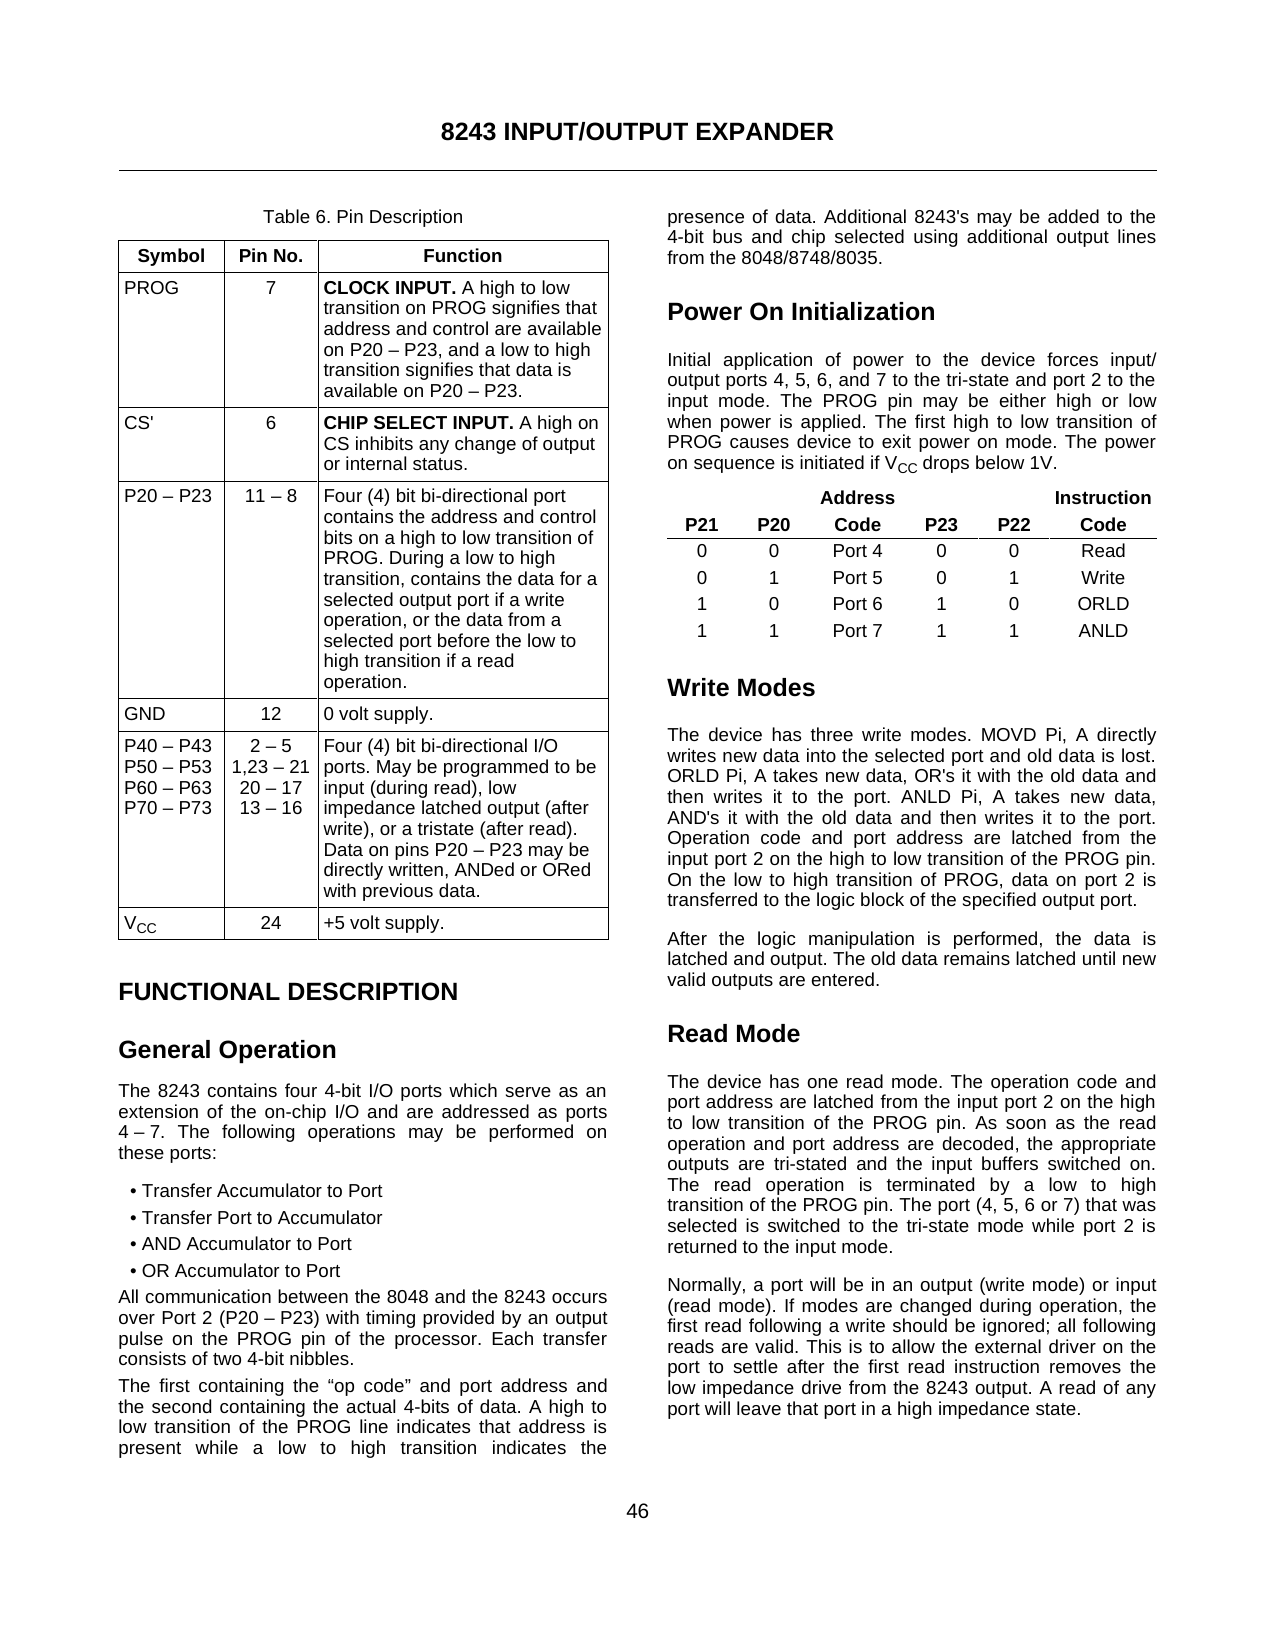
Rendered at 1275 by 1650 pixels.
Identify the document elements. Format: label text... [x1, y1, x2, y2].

table_cell P22 [979, 512, 1049, 538]
table_cell Four (4) bit bi-directional port contains the address and control bits on a high to low transition of PROG. During a low to high transition, contains the data for a selected output port if a write operation, or the data from a selected port before the low to high transition if a read operation. [319, 482, 608, 698]
text presence of data. Additional 8243's may be added to the 4-bit bus and chip selected using additional output lines from the 8048/8748/8035. [667, 207, 1157, 268]
list Transfer Port to Accumulator [130, 1208, 608, 1228]
table_cell 6 [225, 408, 317, 481]
table_cell 0 [904, 539, 978, 565]
text Initial application of power to the device forces input/ output ports 4, 5, 6, and 7 to the tri-state and port 2 to the input mode. The PROG pin may be either high or low when power is applied. The first high to low transition of PROG causes device to exit power on mode. The power on sequence is initiated if VCC drops below 1V. [667, 350, 1157, 473]
table_cell P40 – P43 P50 – P53 P60 – P63 P70 – P73 [119, 732, 224, 907]
table_cell Code [1050, 512, 1157, 538]
table_cell 0 [737, 539, 811, 565]
table_cell P20 – P23 [119, 482, 224, 698]
table_cell Port 5 [811, 565, 904, 591]
text After the logic manipulation is performed, the data is latched and output. The old data remains latched until new valid outputs are entered. [667, 928, 1157, 990]
table_cell Port 4 [811, 539, 904, 565]
table_cell 11 – 8 [225, 482, 317, 698]
table_cell +5 volt supply. [319, 908, 608, 939]
table_header [904, 485, 978, 512]
text The first containing the “op code” and port address and the second containing the actual 4-bits of data. A high to low transition of the PROG line indicates that address is present while a low to high transition indicates the [118, 1376, 608, 1458]
table_cell 0 [667, 539, 737, 565]
table_cell CLOCK INPUT. A high to low transition on PROG signifies that address and control are available on P20 – P23, and a low to high transition signifies that data is available on P20 – P23. [319, 273, 608, 407]
table_header [667, 485, 737, 512]
list AND Accumulator to Port [130, 1234, 608, 1255]
table_cell 2 – 5 1,23 – 21 20 – 17 13 – 16 [225, 732, 317, 907]
table_cell 0 volt supply. [319, 699, 608, 731]
table_cell P20 [737, 512, 811, 538]
table_cell 0 [737, 591, 811, 618]
table_cell Port 7 [811, 618, 904, 644]
table_header Instruction [1050, 485, 1157, 512]
table_cell 1 [979, 565, 1049, 591]
table_cell CS' [119, 408, 224, 481]
table_cell 0 [979, 539, 1049, 565]
table_cell GND [119, 699, 224, 731]
table_header Pin No. [225, 241, 317, 272]
table_cell ORLD [1050, 591, 1157, 618]
text Read Mode [667, 1020, 1157, 1048]
text The device has one read mode. The operation code and port address are latched from the input port 2 on the high to low transition of the PROG pin. As soon as the read operation and port address are decoded, the appropriate outputs are tri-stated and the input buffers switched on. The read operation is terminated by a low to high transition of the PROG pin. The port (4, 5, 6 or 7) that was selected is switched to the tri-state mode while port 2 is returned to the input mode. [667, 1072, 1157, 1257]
text Write Modes [667, 673, 1157, 702]
text Table 6. Pin Description [118, 207, 608, 227]
table_header Function [319, 241, 608, 272]
table_cell 1 [904, 591, 978, 618]
table_cell 1 [667, 591, 737, 618]
table_cell 1 [737, 565, 811, 591]
table_cell Four (4) bit bi-directional I/O ports. May be programmed to be input (during read), low impedance latched output (after write), or a tristate (after read). Data on pins P20 – P23 may be directly written, ANDed or ORed with previous data. [319, 732, 608, 907]
list Transfer Accumulator to Port [130, 1181, 608, 1202]
table_cell Read [1050, 539, 1157, 565]
table_cell 7 [225, 273, 317, 407]
table_cell 1 [667, 618, 737, 644]
table_cell 24 [225, 908, 317, 939]
text The 8243 contains four 4-bit I/O ports which serve as an extension of the on-chip I/O and are addressed as ports 4 – 7. The following operations may be performed on these ports: [118, 1081, 608, 1163]
table_cell Port 6 [811, 591, 904, 618]
table_cell 12 [225, 699, 317, 731]
table_cell P23 [904, 512, 978, 538]
table_cell 0 [667, 565, 737, 591]
table_header [737, 485, 811, 512]
text All communication between the 8048 and the 8243 occurs over Port 2 (P20 – P23) with timing provided by an output pulse on the PROG pin of the processor. Each transfer consists of two 4-bit nibbles. [118, 1287, 608, 1370]
table_cell 0 [904, 565, 978, 591]
text The device has three write modes. MOVD Pi, A directly writes new data into the selected port and old data is lost. ORLD Pi, A takes new data, OR's it with the old data and then writes it to the port. ANLD Pi, A takes new data, AND's it with the old data and then writes it to the port. Operation code and port address are latched from the input port 2 on the high to low transition of the PROG pin. On the low to high transition of PROG, data on port 2 is transferred to the logic block of the specified output port. [667, 725, 1157, 911]
table_header [979, 485, 1049, 512]
table_header Symbol [119, 241, 224, 272]
text General Operation [118, 1035, 608, 1063]
table_cell 1 [979, 618, 1049, 644]
table_cell CHIP SELECT INPUT. A high on CS inhibits any change of output or internal status. [319, 408, 608, 481]
text FUNCTIONAL DESCRIPTION [118, 978, 608, 1006]
table_cell P21 [667, 512, 737, 538]
table_cell Write [1050, 565, 1157, 591]
list OR Accumulator to Port [130, 1261, 608, 1282]
table_cell VCC [119, 908, 224, 939]
table_cell 0 [979, 591, 1049, 618]
table_cell Code [811, 512, 904, 538]
table_cell PROG [119, 273, 224, 407]
table_cell 1 [737, 618, 811, 644]
table_cell 1 [904, 618, 978, 644]
table_header Address [811, 485, 904, 512]
table_cell ANLD [1050, 618, 1157, 644]
text Power On Initialization [667, 298, 1157, 326]
text Normally, a port will be in an output (write mode) or input (read mode). If modes are changed during operation, the first read following a write should be ignored; all following reads are valid. This is to allow the external driver on the port to settle after the first read instruction removes the low impedance drive from the 8243 output. A read of any port will leave that port in a high impedance state. [667, 1275, 1157, 1419]
